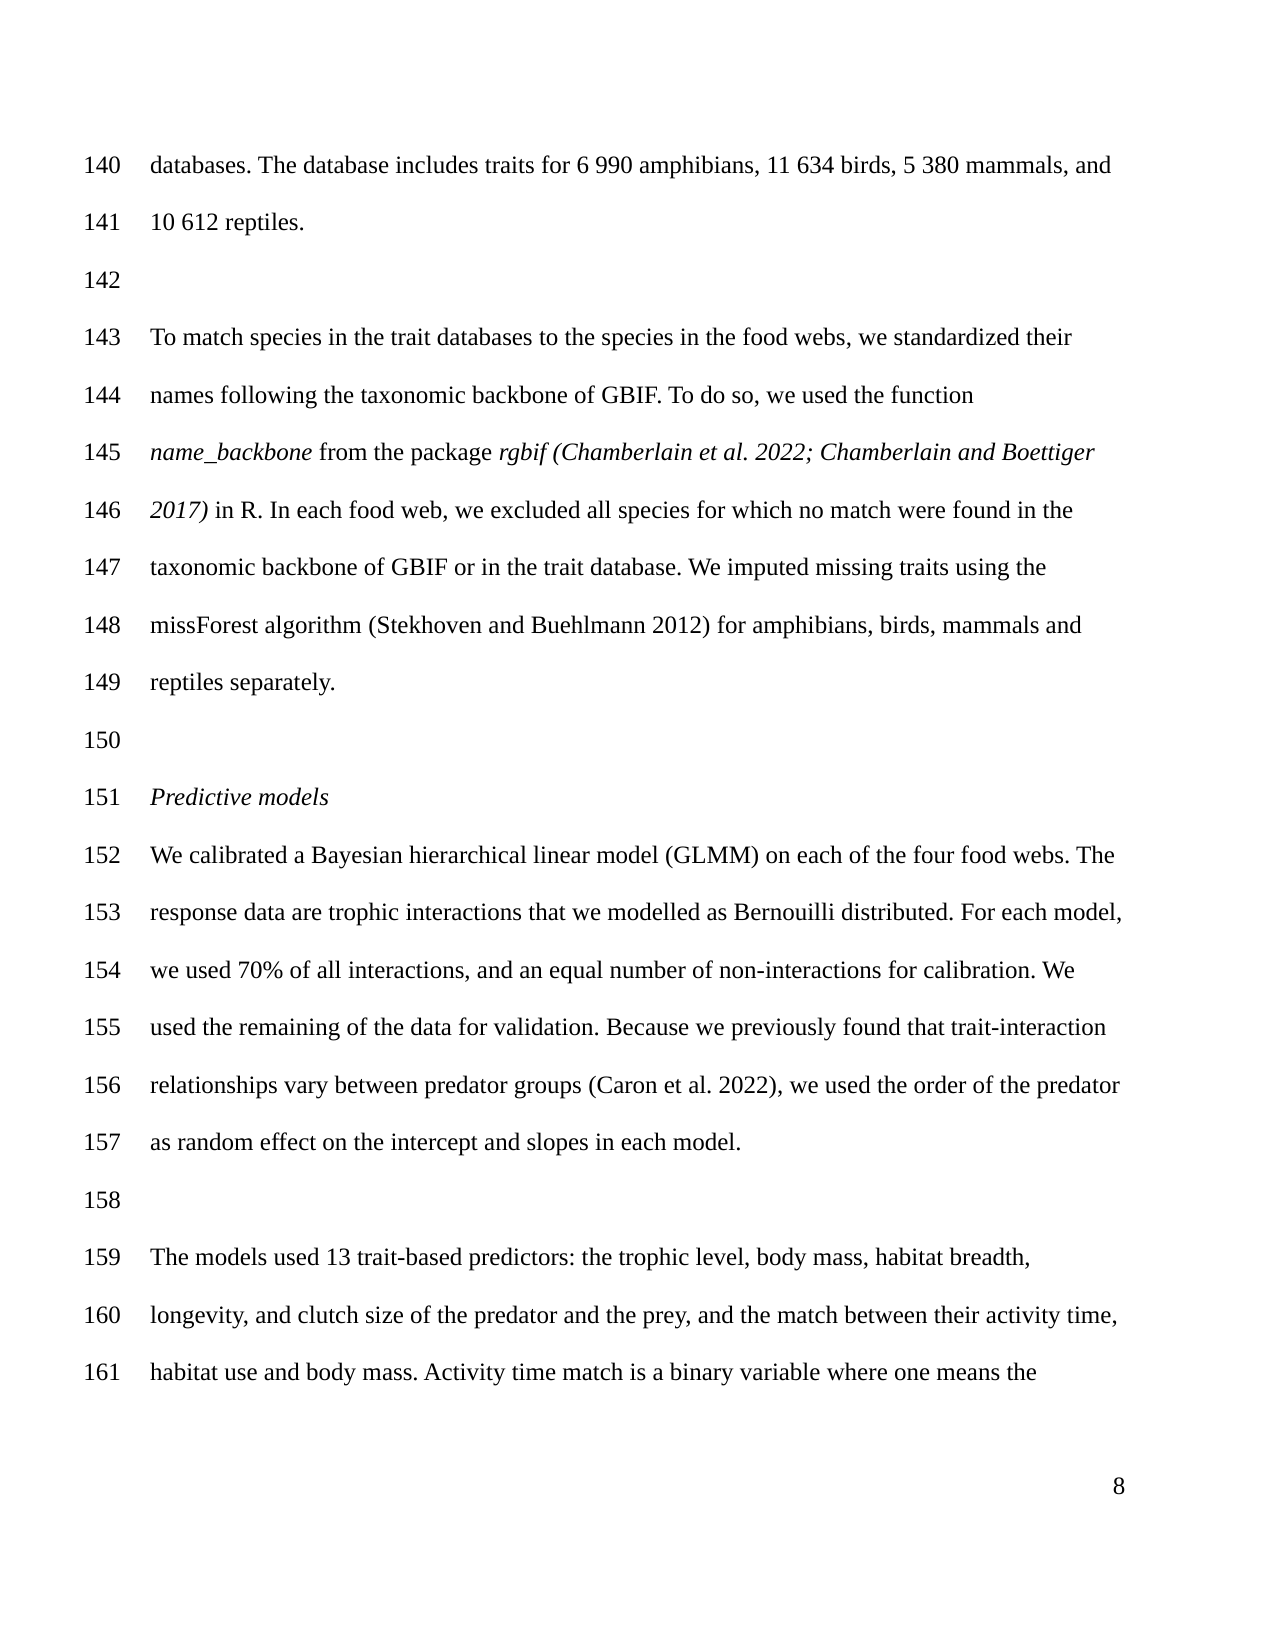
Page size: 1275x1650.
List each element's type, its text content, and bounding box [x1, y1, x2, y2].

text To match species in the trait databases to the species in the food webs, we standardized their names following the taxonomic backbone of GBIF. To do so, we used the function name_backbone from the package rgbif (Chamberlain et al. 2022; Chamberlain and Boettiger 2017) in R. In each food web, we excluded all species for which no match were found in the taxonomic backbone of GBIF or in the trait database. We imputed missing traits using the missForest algorithm (Stekhoven and Buehlmann 2012) for amphibians, birds, mammals and reptiles separately. [150, 322, 1125, 696]
text The models used 13 trait-based predictors: the trophic level, body mass, habitat breadth, longevity, and clutch size of the predator and the prey, and the match between their activity time, habitat use and body mass. Activity time match is a binary variable where one means the [150, 1242, 1125, 1386]
text databases. The database includes traits for 6 990 amphibians, 11 634 birds, 5 380 mammals, and 10 612 reptiles. [150, 150, 1125, 236]
text We calibrated a Bayesian hierarchical linear model (GLMM) on each of the four food webs. The response data are trophic interactions that we modelled as Bernouilli distributed. For each model, we used 70% of all interactions, and an equal number of non-interactions for calibration. We used the remaining of the data for validation. Because we previously found that trait-interaction relationships vary between predator groups (Caron et al. 2022), we used the order of the predator as random effect on the intercept and slopes in each model. [150, 840, 1125, 1156]
text Predictive models [150, 782, 1125, 811]
